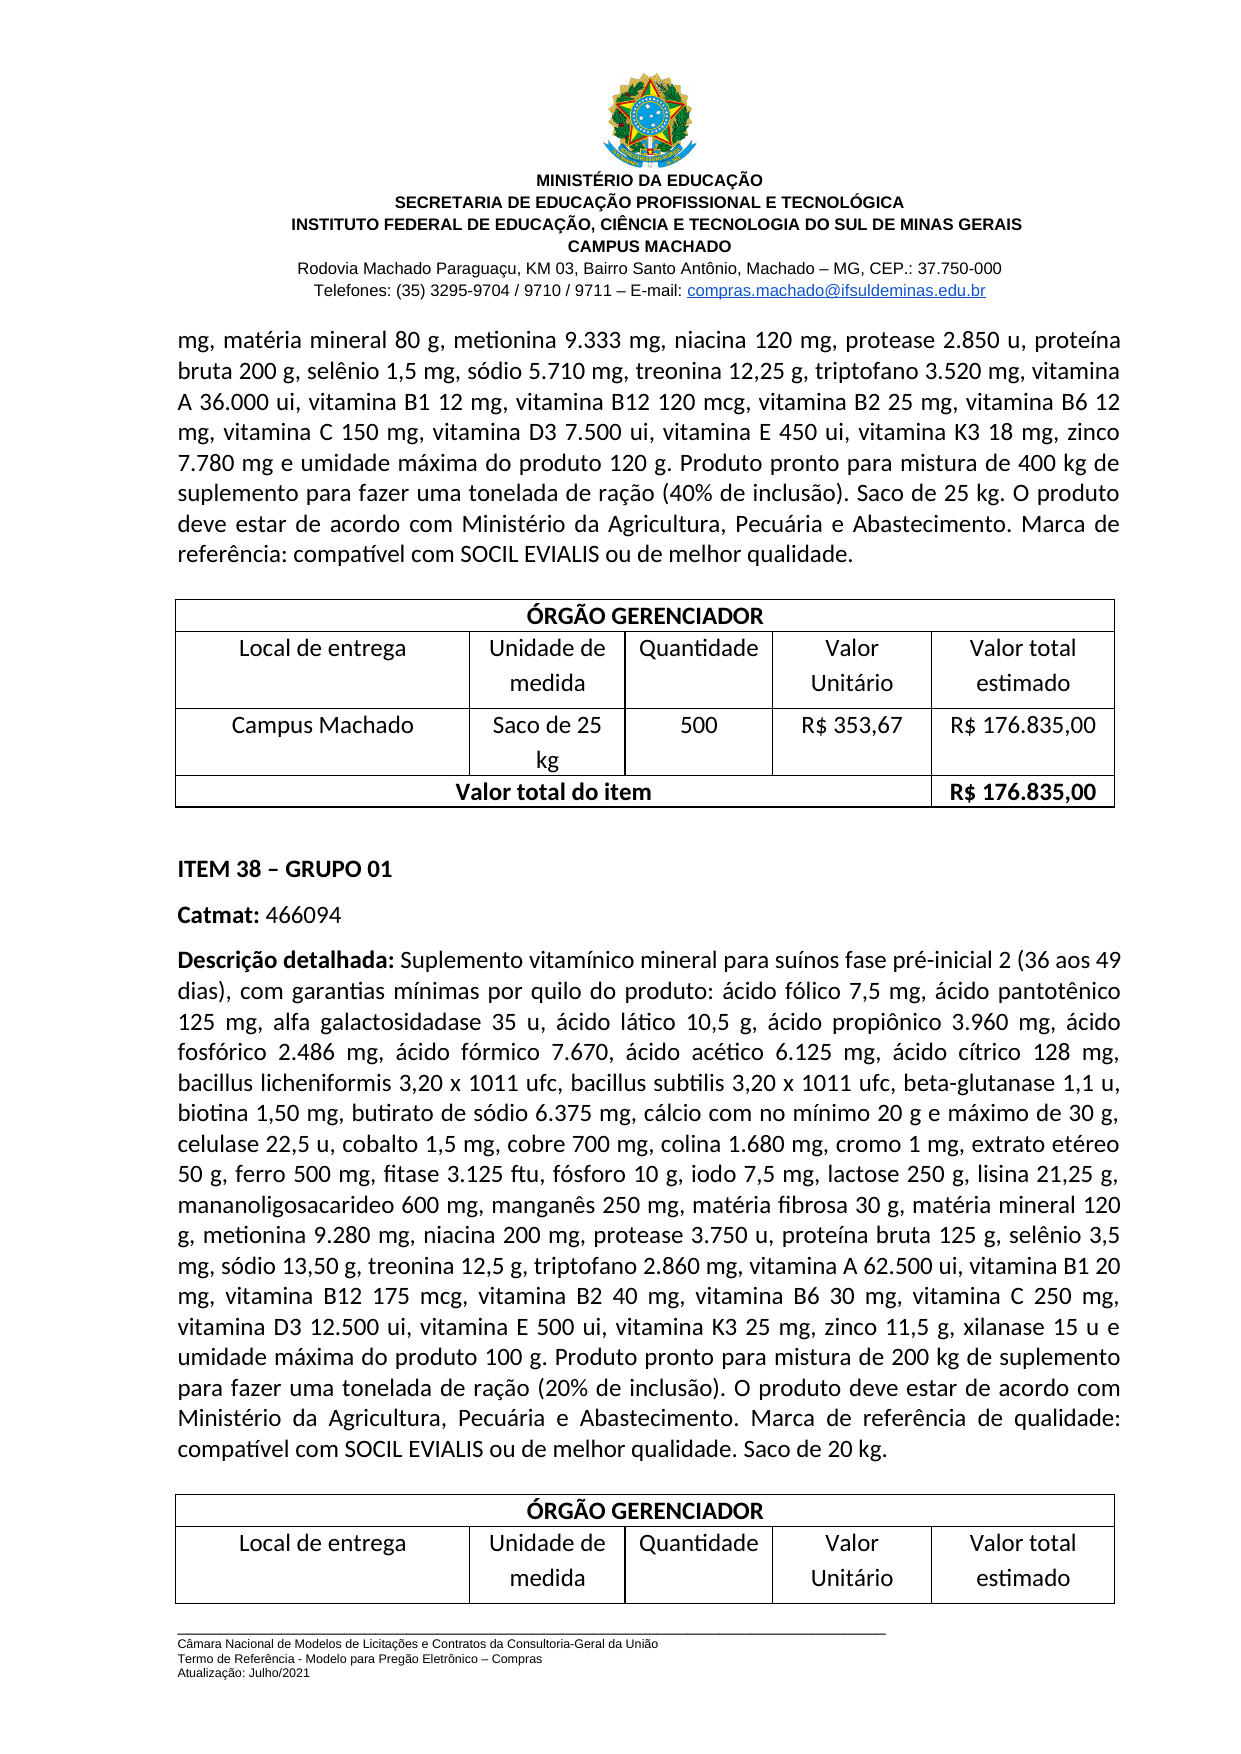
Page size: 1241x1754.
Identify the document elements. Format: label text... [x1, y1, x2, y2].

table_cell R$ 353,67 [773, 709, 931, 775]
table_cell R$ 176.835,00 [932, 709, 1114, 775]
table_cell Quantidade [626, 1527, 772, 1603]
table_cell Unidade de medida [470, 1527, 624, 1603]
table_cell Valor total estimado [932, 1527, 1114, 1603]
table_header ÓRGÃO GERENCIADOR [176, 600, 1114, 631]
table_cell Saco de 25 kg [470, 709, 624, 775]
table_cell Quantidade [626, 632, 772, 708]
table_cell 500 [626, 709, 772, 775]
table_cell Campus Machado [176, 709, 469, 775]
table_cell Valor Unitário [773, 1527, 931, 1603]
text Descrição detalhada: Suplemento vitamínico mineral para suínos fase pré-inicial 2 (36 aos 49 dias), com garantias mínimas por quilo do produto: ácido fólico 7,5 mg, ácido pantotênico 125 mg, alfa galactosidadase 35 u, ácido lático 10,5 g, ácido propiônico 3.960 mg, ácido fosfórico 2.486 mg, ácido fórmico 7.670, ácido acético 6.125 mg, ácido cítrico 128 mg, bacillus licheniformis 3,20 x 1011 ufc, bacillus subtilis 3,20 x 1011 ufc, beta-glutanase 1,1 u, biotina 1,50 mg, butirato de sódio 6.375 mg, cálcio com no mínimo 20 g e máximo de 30 g, celulase 22,5 u, cobalto 1,5 mg, cobre 700 mg, colina 1.680 mg, cromo 1 mg, extrato etéreo 50 g, ferro 500 mg, fitase 3.125 ftu, fósforo 10 g, iodo 7,5 mg, lactose 250 g, lisina 21,25 g, mananoligosacarideo 600 mg, manganês 250 mg, matéria fibrosa 30 g, matéria mineral 120 g, metionina 9.280 mg, niacina 200 mg, protease 3.750 u, proteína bruta 125 g, selênio 3,5 mg, sódio 13,50 g, treonina 12,5 g, triptofano 2.860 mg, vitamina A 62.500 ui, vitamina B1 20 mg, vitamina B12 175 mcg, vitamina B2 40 mg, vitamina B6 30 mg, vitamina C 250 mg, vitamina D3 12.500 ui, vitamina E 500 ui, vitamina K3 25 mg, zinco 11,5 g, xilanase 15 u e umidade máxima do produto 100 g. Produto pronto para mistura de 200 kg de suplemento para fazer uma tonelada de ração (20% de inclusão). O produto deve estar de acordo com Ministério da Agricultura, Pecuária e Abastecimento. Marca de referência de qualidade: compatível com SOCIL EVIALIS ou de melhor qualidade. Saco de 20 kg. [177, 945, 1122, 1463]
picture [643, 163, 658, 168]
table_cell Unidade de medida [470, 632, 624, 708]
picture [603, 73, 697, 168]
table_cell Local de entrega [176, 632, 469, 708]
table_cell R$ 176.835,00 [932, 776, 1114, 806]
table_header ÓRGÃO GERENCIADOR [176, 1495, 1114, 1526]
text mg, matéria mineral 80 g, metionina 9.333 mg, niacina 120 mg, protease 2.850 u, proteína bruta 200 g, selênio 1,5 mg, sódio 5.710 mg, treonina 12,25 g, triptofano 3.520 mg, vitamina A 36.000 ui, vitamina B1 12 mg, vitamina B12 120 mcg, vitamina B2 25 mg, vitamina B6 12 mg, vitamina C 150 mg, vitamina D3 7.500 ui, vitamina E 450 ui, vitamina K3 18 mg, zinco 7.780 mg e umidade máxima do produto 120 g. Produto pronto para mistura de 400 kg de suplemento para fazer uma tonelada de ração (40% de inclusão). Saco de 25 kg. O produto deve estar de acordo com Ministério da Agricultura, Pecuária e Abastecimento. Marca de referência: compatível com SOCIL EVIALIS ou de melhor qualidade. [177, 324, 1122, 569]
text Catmat: 466094 [177, 899, 1122, 929]
table_cell Local de entrega [176, 1527, 469, 1603]
table_cell Valor total do item [176, 776, 931, 806]
text ITEM 38 – GRUPO 01 [177, 853, 1122, 884]
picture [669, 149, 680, 155]
table_cell Valor total estimado [932, 632, 1114, 708]
table_cell Valor Unitário [773, 632, 931, 708]
